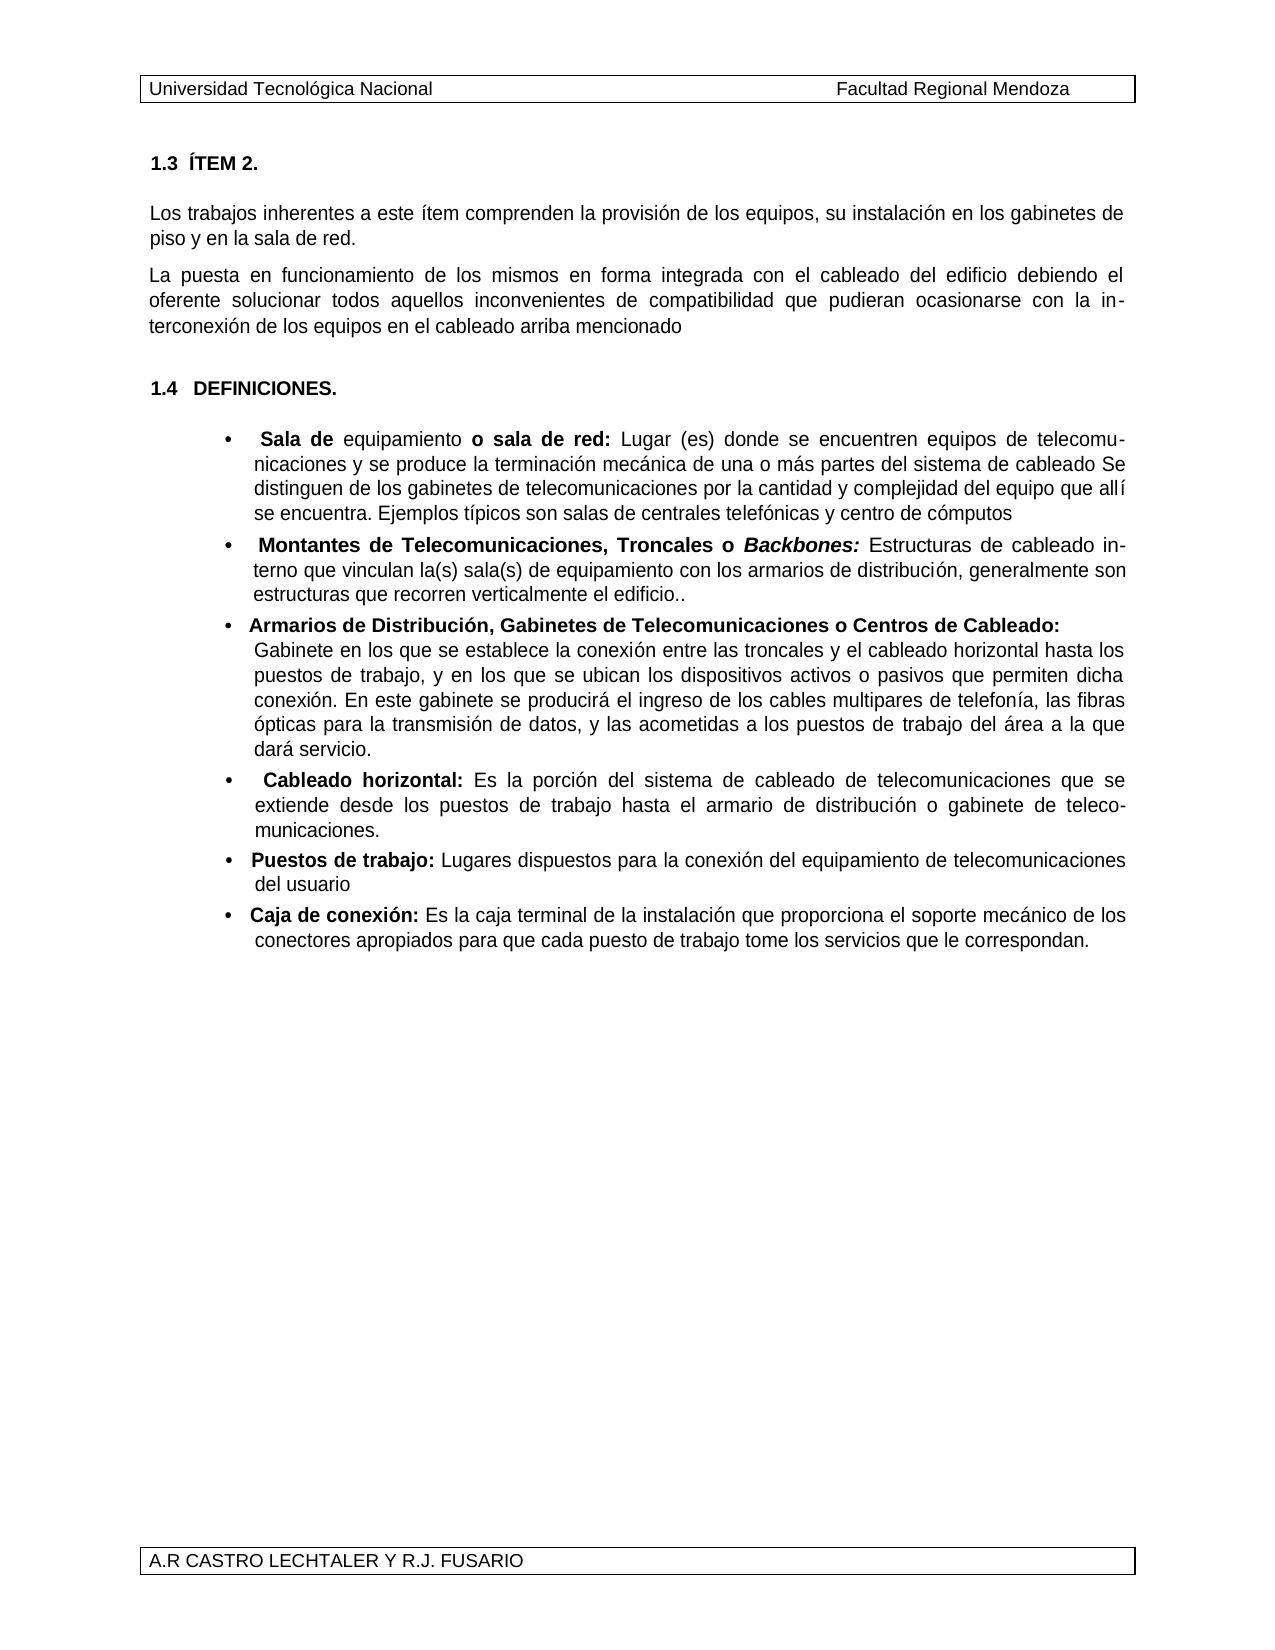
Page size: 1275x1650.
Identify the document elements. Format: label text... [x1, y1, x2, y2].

text • Cableado horizontal: Es la porción del sistema de cableado de telecomunicaciones que se extiende desde los puestos de trabajo hasta el armario de distribución o gabinete de teleco­municaciones. [225, 768, 1126, 842]
text • Armarios de Distribución, Gabinetes de Telecomunicaciones o Centros de Cableado: [224, 613, 1126, 638]
text • Puestos de trabajo: Lugares dispuestos para la conexión del equipamiento de telecomunica­ciones del usuario [225, 847, 1126, 897]
text • Montantes de Telecomunicaciones, Troncales o Backbones: Estructuras de cableado in­terno que vinculan la(s) sala(s) de equipamiento con los armarios de distribución, general­mente son estructuras que recorren verticalmente el edificio.. [224, 532, 1126, 607]
text 1.4 DEFINICIONES. [150, 377, 1126, 399]
text Los trabajos inherentes a este ítem comprenden la provisión de los equipos, su instalación en los gabi­netes de piso y en la sala de red. [149, 200, 1124, 251]
text • Sala de equipamiento o sala de red: Lugar (es) donde se encuentren equipos de telecomu­nicaciones y se produce la terminación mecánica de una o más partes del sistema de cablea­do Se distinguen de los gabinetes de telecomunicaciones por la cantidad y complejidad del equipo que allí se encuentra. Ejemplos típicos son salas de centrales telefónicas y centro de cómputos [224, 426, 1125, 526]
text Gabinete en los que se establece la conexión entre las troncales y el cableado horizontal hasta los puestos de trabajo, y en los que se ubican los dispositivos activos o pasivos que permiten dicha conexión. En este gabinete se producirá el ingreso de los cables multipares de telefonía, las fibras ópticas para la transmisión de datos, y las acometidas a los puestos de trabajo del área a la que dará servicio. [254, 638, 1125, 762]
text La puesta en funcionamiento de los mismos en forma integrada con el cableado del edificio debiendo el oferente solucionar todos aquellos inconvenientes de compatibilidad que pudieran ocasionarse con la in­terconexión de los equipos en el cableado arriba mencionado [149, 262, 1125, 338]
text • Caja de conexión: Es la caja terminal de la instalación que proporciona el soporte mecánico de los conectores apropiados para que cada puesto de trabajo tome los servicios que le co­rrespondan. [224, 903, 1126, 952]
text 1.3 ÍTEM 2. [150, 151, 1126, 174]
